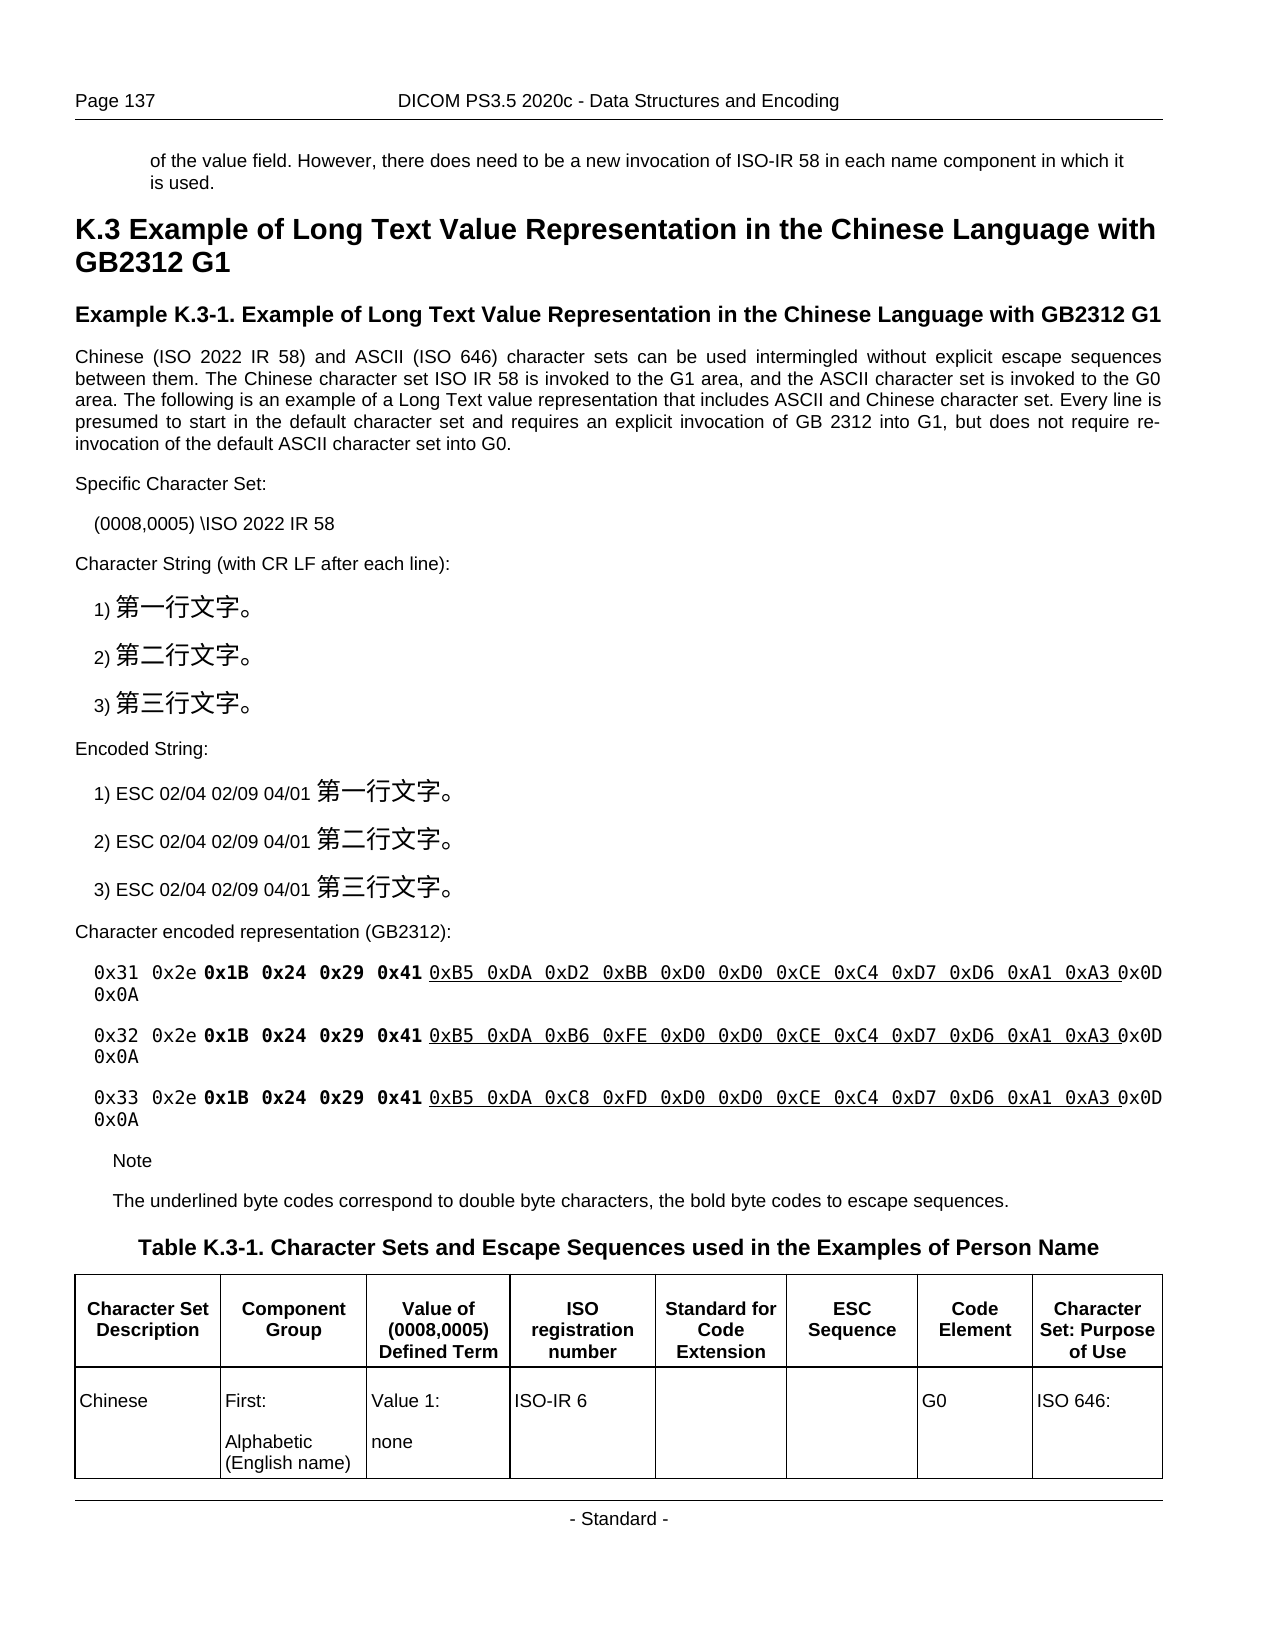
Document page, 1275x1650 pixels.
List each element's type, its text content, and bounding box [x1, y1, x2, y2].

table_cell [656, 1368, 786, 1478]
table_cell First: Alphabetic (English name) [221, 1368, 366, 1478]
text (0008,0005) \ISO 2022 IR 58 [94, 513, 1162, 534]
table_header Code Element [918, 1275, 1032, 1366]
text 2) ESC 02/04 02/09 04/01 第二行文字。 [94, 826, 1162, 855]
table_header Component Group [221, 1275, 366, 1366]
table_cell [787, 1368, 917, 1478]
text 0x31 0x2e 0x1B 0x24 0x29 0x41 0xB5 0xDA 0xD2 0xBB 0xD0 0xD0 0xCE 0xC4 0xD7 0xD6 0xA1 0xA3 0x0D 0x0A [94, 962, 1162, 1006]
text 0x33 0x2e 0x1B 0x24 0x29 0x41 0xB5 0xDA 0xC8 0xFD 0xD0 0xD0 0xCE 0xC4 0xD7 0xD6 0xA1 0xA3 0x0D 0x0A [94, 1087, 1162, 1131]
text of the value field. However, there does need to be a new invocation of ISO-IR 58 in each name component in which it is used. [112, 150, 1125, 193]
table_header Character Set Description [76, 1275, 220, 1366]
text 3) ESC 02/04 02/09 04/01 第三行文字。 [94, 873, 1162, 903]
text Chinese (ISO 2022 IR 58) and ASCII (ISO 646) character sets can be used intermingled without explicit escape sequences between them. The Chinese character set ISO IR 58 is invoked to the G1 area, and the ASCII character set is invoked to the G0 area. The following is an example of a Long Text value representation that includes ASCII and Chinese character set. Every line is presumed to start in the default character set and requires an explicit invocation of GB 2312 into G1, but does not require re-invocation of the default ASCII character set into G0. [75, 346, 1162, 454]
table_cell G0 [918, 1368, 1032, 1478]
table_cell ISO 646: [1033, 1368, 1162, 1478]
text 2) 第二行文字。 [94, 641, 1162, 671]
text Note [112, 1150, 1125, 1171]
table_header ESC Sequence [787, 1275, 917, 1366]
text Character encoded representation (GB2312): [75, 921, 1162, 943]
text Example K.3-1. Example of Long Text Value Representation in the Chinese Language with GB2312 G1 [75, 301, 1162, 327]
table_header Value of (0008,0005) Defined Term [367, 1275, 509, 1366]
text The underlined byte codes correspond to double byte characters, the bold byte codes to escape sequences. [112, 1190, 1125, 1212]
text Specific Character Set: [75, 473, 1162, 494]
table_header ISO registration number [511, 1275, 655, 1366]
table_cell ISO-IR 6 [511, 1368, 655, 1478]
text 3) 第三行文字。 [94, 689, 1162, 718]
text K.3 Example of Long Text Value Representation in the Chinese Language with GB2312 G1 [75, 212, 1162, 279]
table_cell Value 1: none [367, 1368, 509, 1478]
text Table K.3-1. Character Sets and Escape Sequences used in the Examples of Person Name [75, 1234, 1162, 1260]
table_cell Chinese [76, 1368, 220, 1478]
table_header Standard for Code Extension [656, 1275, 786, 1366]
text Character String (with CR LF after each line): [75, 553, 1162, 575]
text 1) 第一行文字。 [94, 593, 1162, 623]
text 0x32 0x2e 0x1B 0x24 0x29 0x41 0xB5 0xDA 0xB6 0xFE 0xD0 0xD0 0xCE 0xC4 0xD7 0xD6 0xA1 0xA3 0x0D 0x0A [94, 1024, 1162, 1068]
text 1) ESC 02/04 02/09 04/01 第一行文字。 [94, 778, 1162, 807]
text Encoded String: [75, 737, 1162, 759]
table_header Character Set: Purpose of Use [1033, 1275, 1162, 1366]
